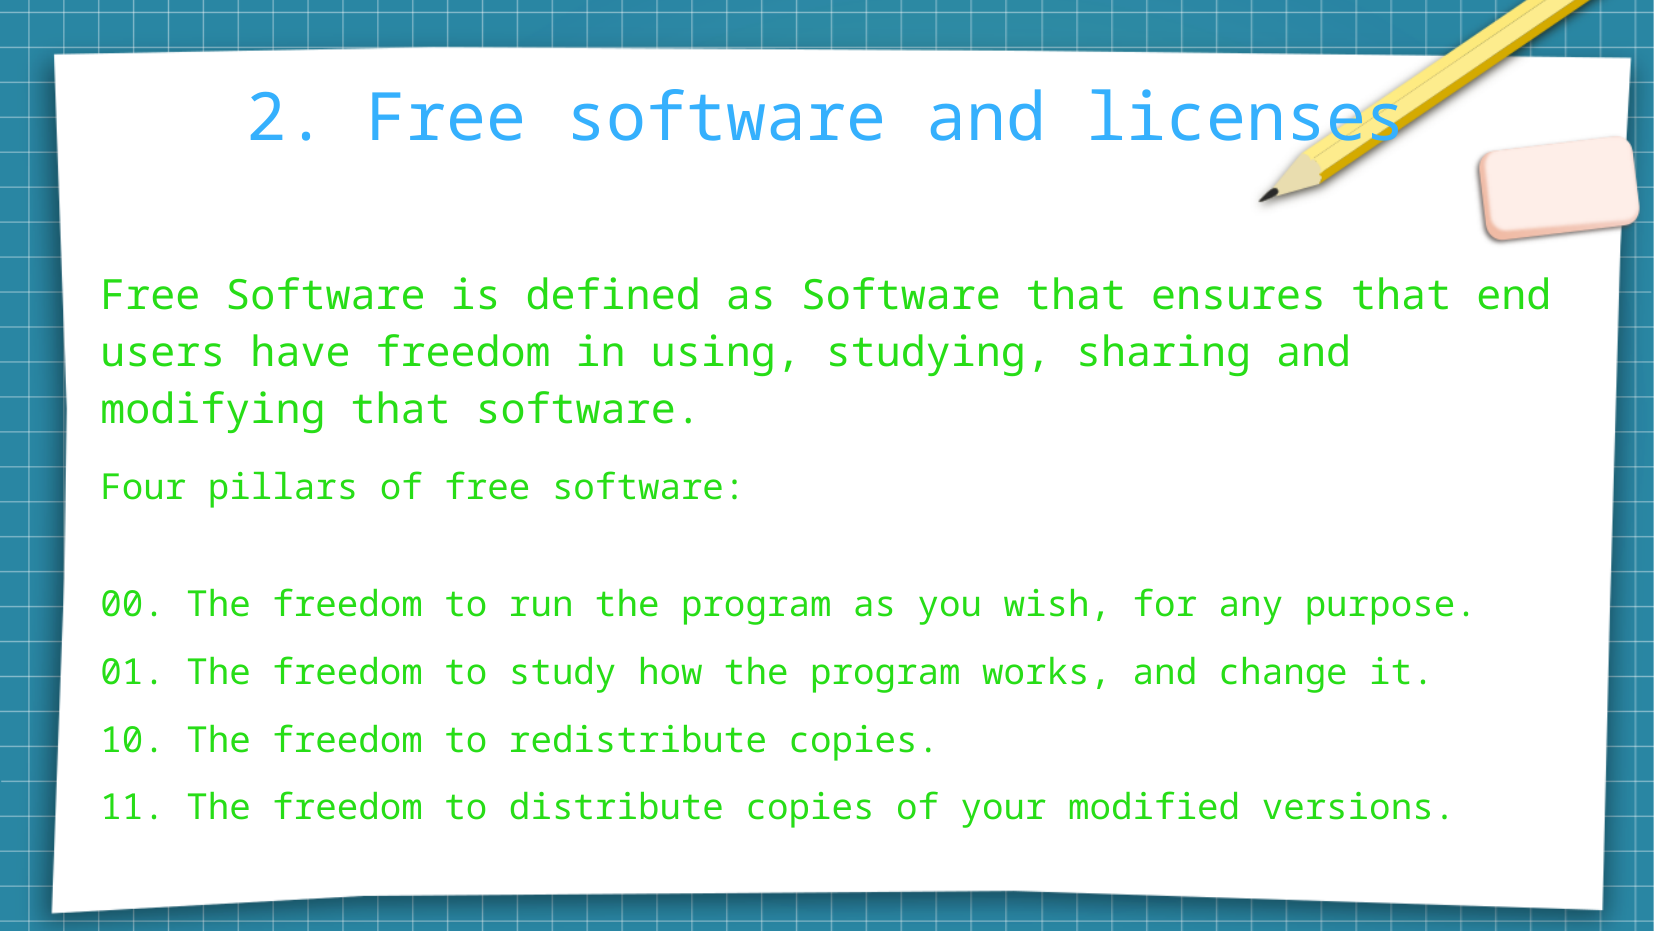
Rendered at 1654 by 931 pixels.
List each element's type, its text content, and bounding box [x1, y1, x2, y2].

list Four pillars of free software: 00. The freedom to run the program as you wish, for any purpose. 01. The freedom to study how the program works, and change it. 10. The freedom to redistribute copies. 11. The freedom to distribute copies of your modified versions. [100, 460, 1583, 839]
title 2. Free software and licenses [82, 37, 1571, 193]
picture [0, 0, 1654, 931]
list Free Software is defined as Software that ensures that end users have freedom in using, studying, sharing and modifying that software. [100, 264, 1583, 460]
